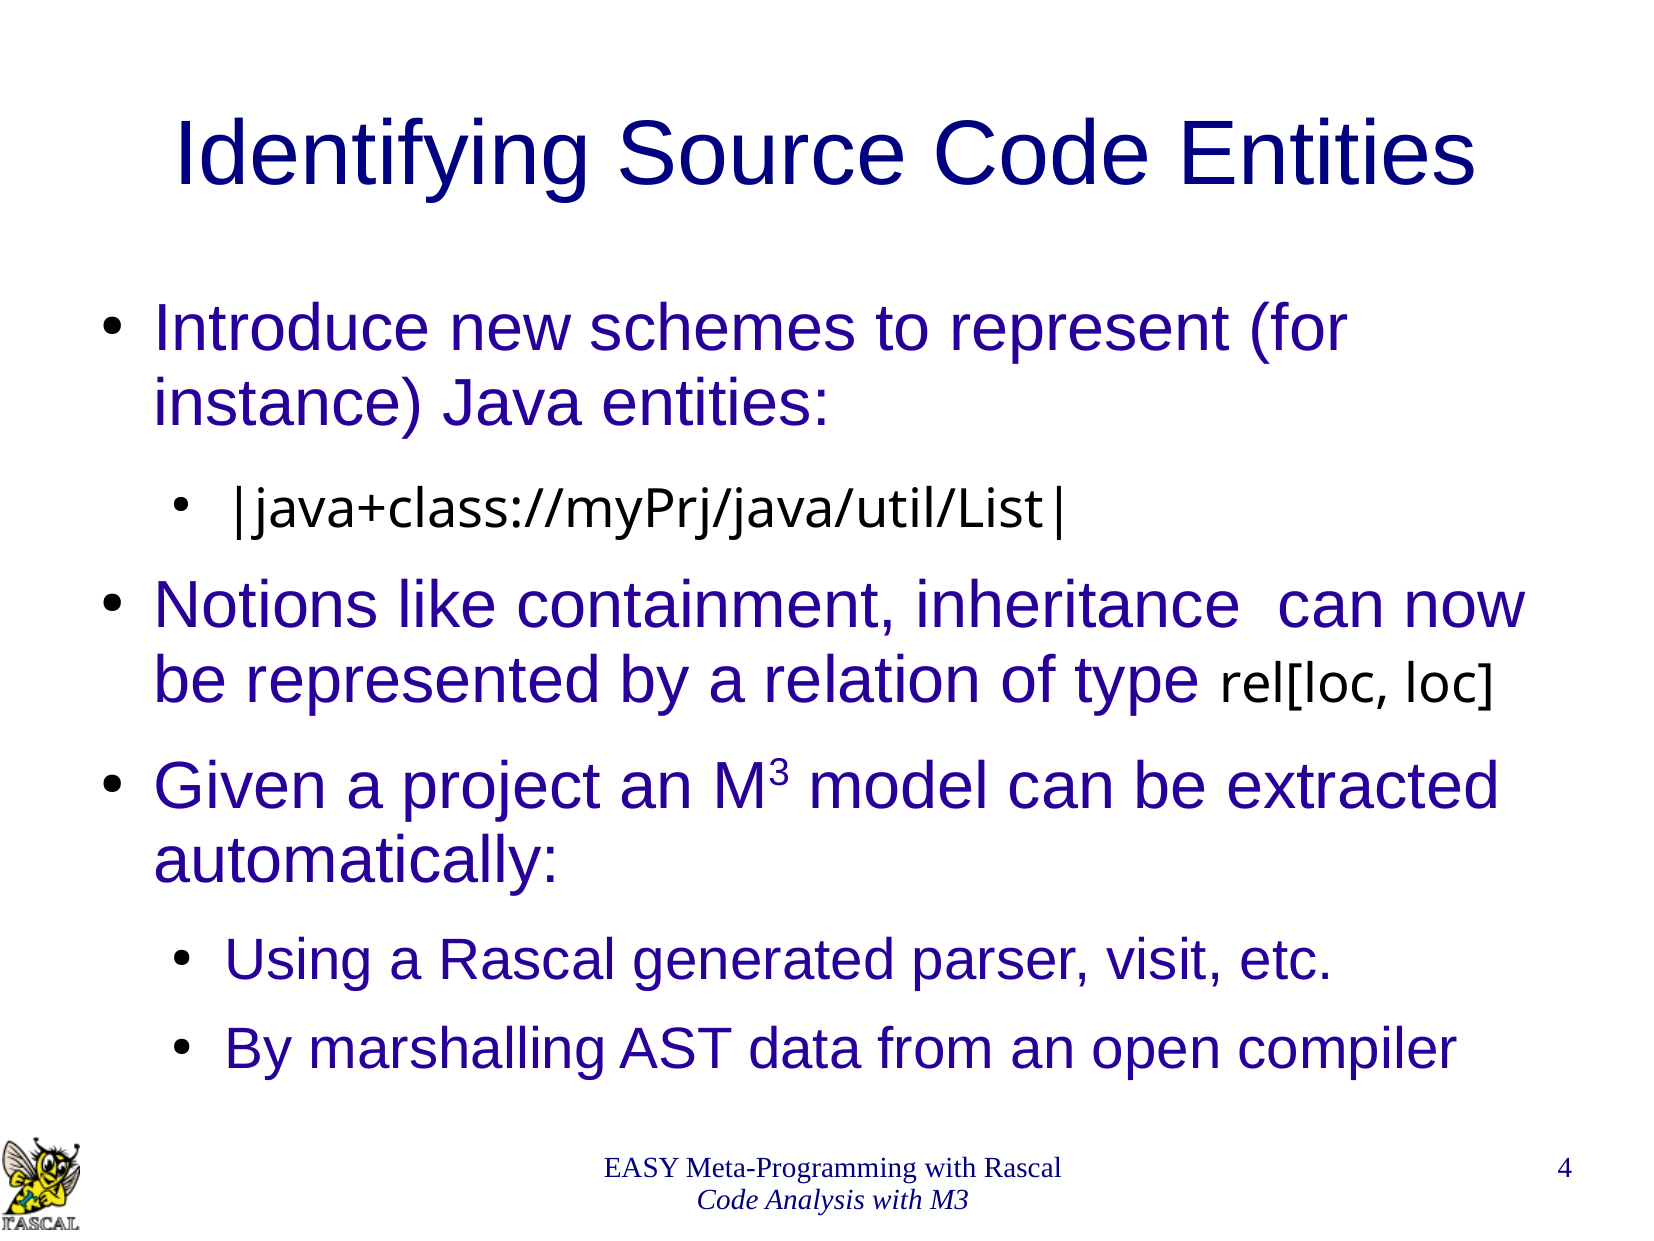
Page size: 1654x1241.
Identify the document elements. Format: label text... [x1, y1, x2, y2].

title Identifying Source Code Entities [82, 49, 1571, 257]
list Introduce new schemes to represent (for instance) Java entities: |java+class://myPrj/java/util/List| Notions like containment, inheritance can now be represented by a relation of type rel[loc, loc] Given a project an M3 model can be extracted automatically: Using a Rascal generated parser, visit, etc. By marshalling AST data from an open compiler [82, 290, 1571, 1010]
picture [1, 1137, 80, 1230]
